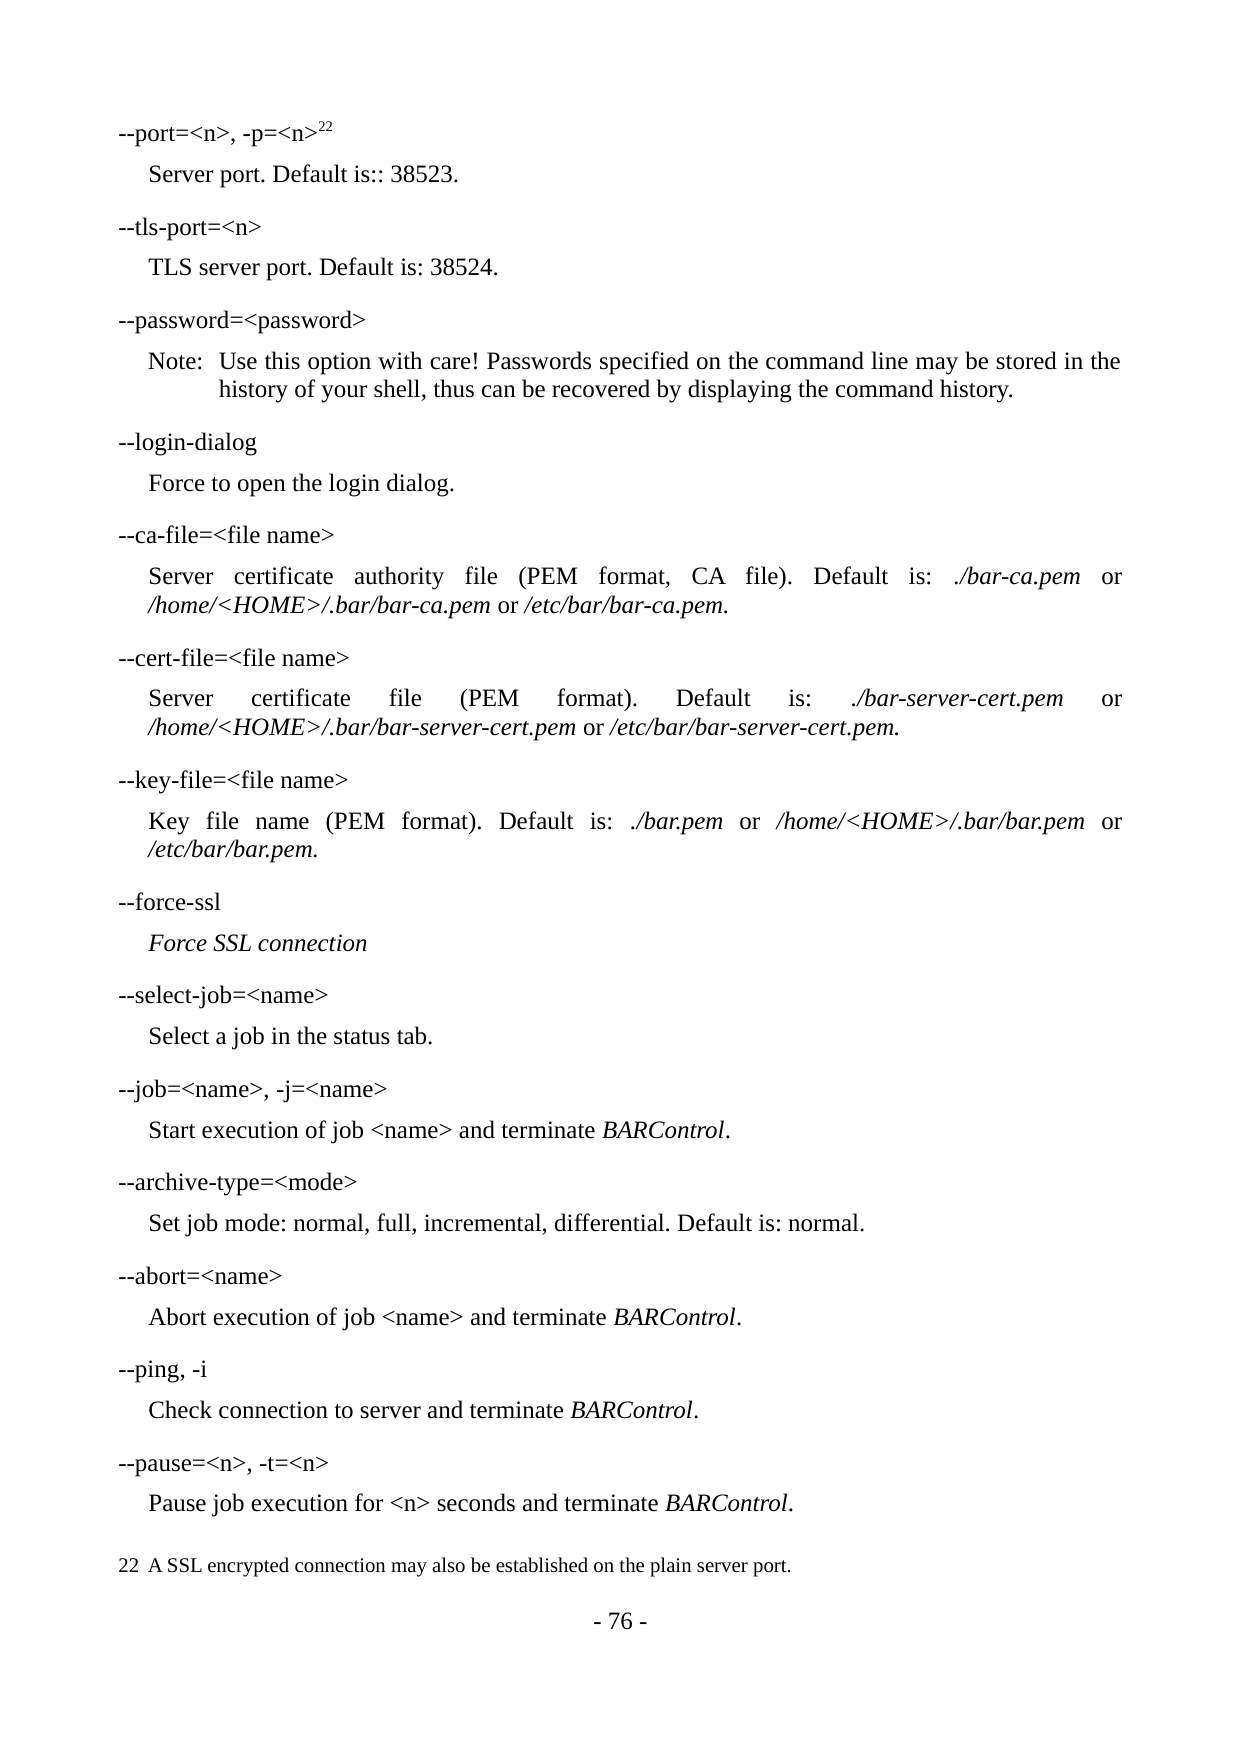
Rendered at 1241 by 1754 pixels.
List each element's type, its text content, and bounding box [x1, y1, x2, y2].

text Server certificate file (PEM format). Default is: ./bar-server-cert.pem or /home/<HOME>/.bar/bar-server-cert.pem or /etc/bar/bar-server-cert.pem. [148, 683, 1122, 741]
text Start execution of job <name> and terminate BARControl. [148, 1115, 1122, 1143]
title --select-job=<name> [118, 981, 1122, 1009]
text Set job mode: normal, full, incremental, differential. Default is: normal. [148, 1208, 1122, 1237]
title --force-ssl [118, 887, 1122, 916]
text Server certificate authority file (PEM format, CA file). Default is: ./bar-ca.pem or /home/<HOME>/.bar/bar-ca.pem or /etc/bar/bar-ca.pem. [148, 561, 1122, 619]
text Pause job execution for <n> seconds and terminate BARControl. [148, 1488, 1122, 1517]
title --password=<password> [118, 305, 1122, 334]
text A SSL encrypted connection may also be established on the plain server port. [118, 1553, 1122, 1577]
title --ca-file=<file name> [118, 521, 1122, 549]
title --login-dialog [118, 427, 1122, 456]
title --tls-port=<n> [118, 212, 1122, 240]
title --port=<n>, -p=<n> [118, 118, 1122, 147]
title --archive-type=<mode> [118, 1167, 1122, 1196]
title --cert-file=<file name> [118, 643, 1122, 672]
text Server port. Default is:: 38523. [148, 159, 1122, 188]
text Force SSL connection [148, 928, 1122, 957]
text TLS server port. Default is: 38524. [148, 252, 1122, 281]
title --pause=<n>, -t=<n> [118, 1448, 1122, 1477]
text Note: Use this option with care! Passwords specified on the command line may be stored in the history of your shell, thus can be recovered by displaying the command history. [148, 346, 1122, 403]
text Abort execution of job <name> and terminate BARControl. [148, 1302, 1122, 1330]
title --abort=<name> [118, 1261, 1122, 1290]
title --key-file=<file name> [118, 765, 1122, 794]
text Select a job in the status tab. [148, 1021, 1122, 1050]
title --ping, -i [118, 1354, 1122, 1383]
text Key file name (PEM format). Default is: ./bar.pem or /home/<HOME>/.bar/bar.pem or /etc/bar/bar.pem. [148, 806, 1122, 863]
text Check connection to server and terminate BARControl. [148, 1395, 1122, 1424]
title --job=<name>, -j=<name> [118, 1074, 1122, 1103]
text Force to open the login dialog. [148, 468, 1122, 497]
